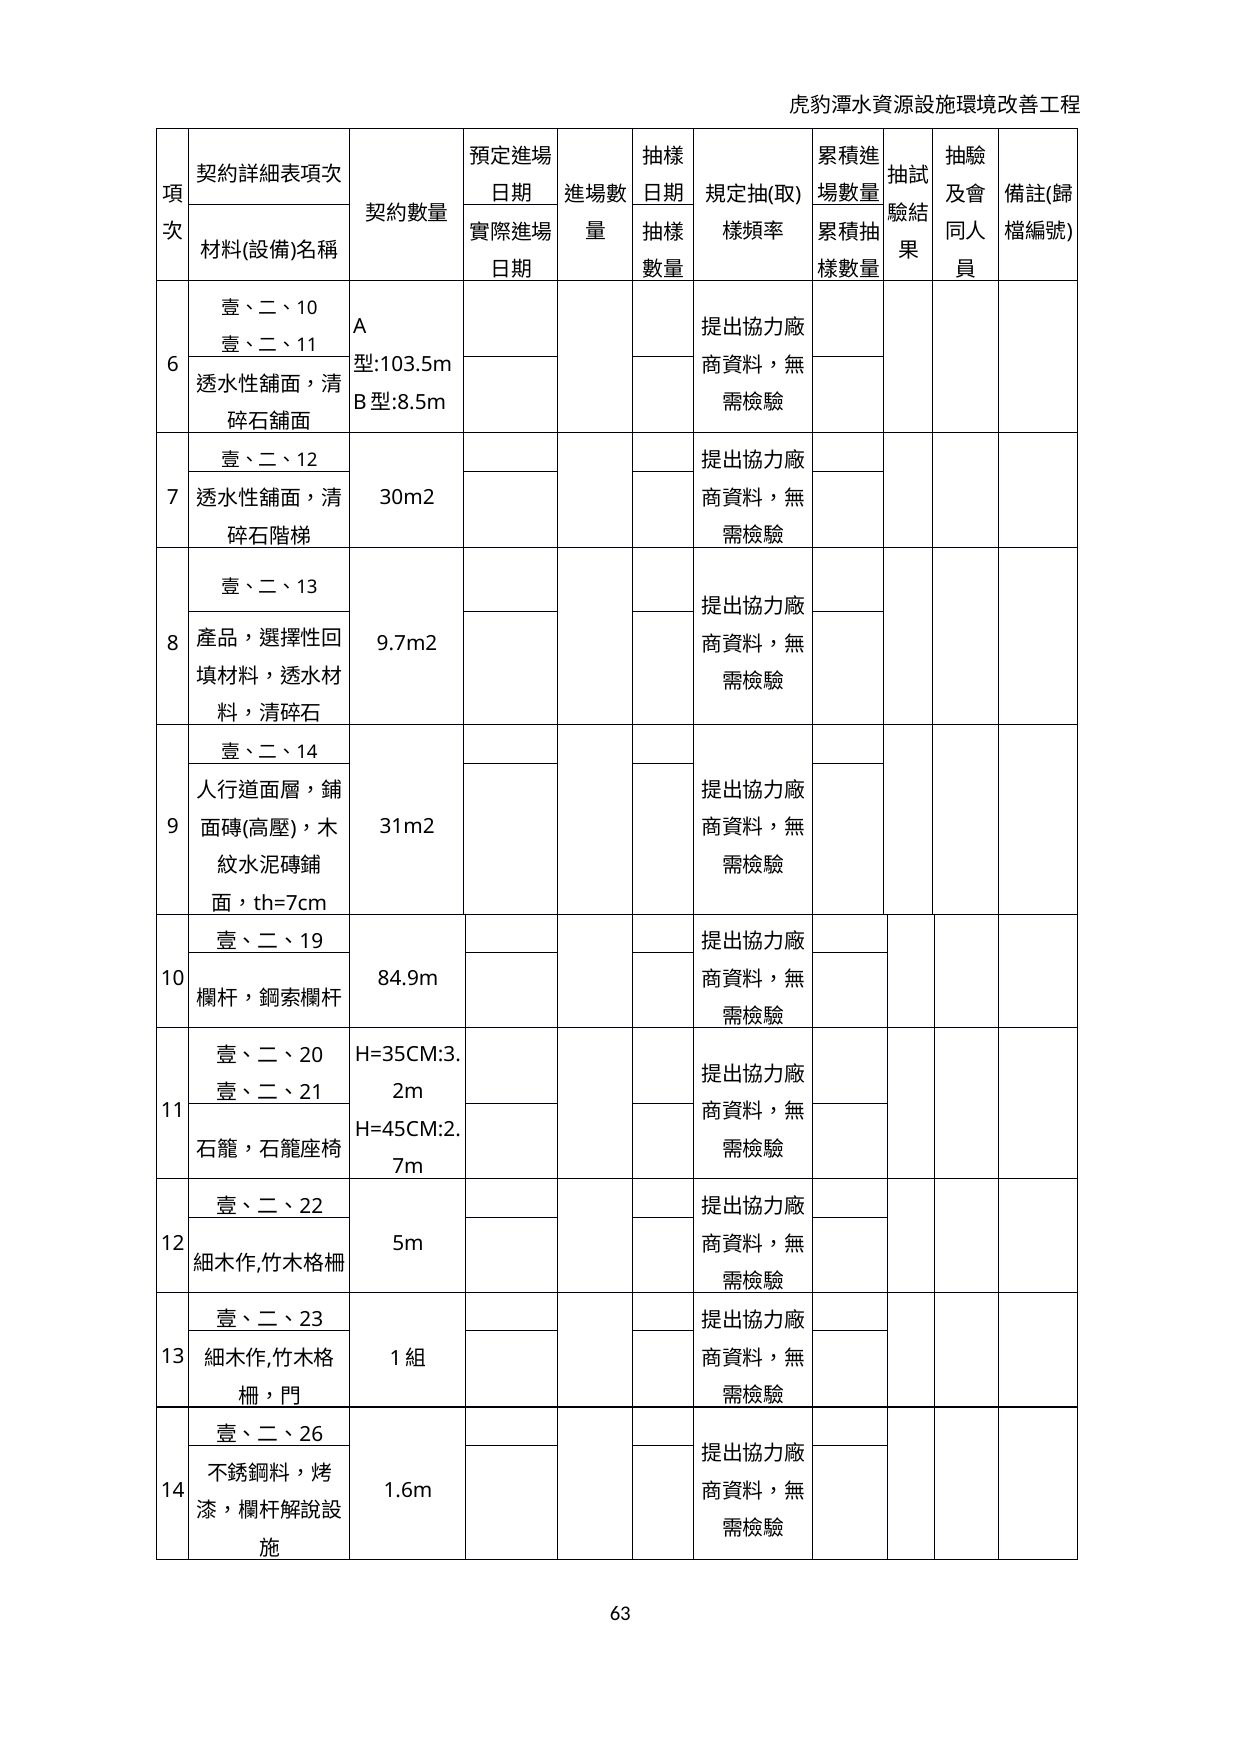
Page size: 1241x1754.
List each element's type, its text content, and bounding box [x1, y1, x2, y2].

table_cell [633, 1028, 693, 1103]
table_cell [813, 1104, 887, 1178]
table_cell 12 [157, 1179, 188, 1292]
table_cell [466, 1218, 557, 1292]
table_cell [933, 725, 998, 914]
table_cell 9.7m2 [350, 548, 463, 724]
table_cell [464, 281, 557, 356]
table_cell 9 [157, 725, 188, 914]
table_cell [464, 548, 557, 611]
table_cell [888, 1028, 934, 1178]
table_cell 抽樣數量 [633, 205, 693, 280]
table_cell [935, 1293, 998, 1406]
table_cell 壹、二、12 [189, 433, 349, 471]
table_cell 不銹鋼料，烤漆，欄杆解說設施 [189, 1446, 349, 1558]
table_cell [888, 1179, 934, 1292]
table_cell 透水性舖面，清碎石舖面 [189, 357, 349, 432]
table_cell [464, 357, 557, 432]
table_cell [633, 953, 693, 1027]
table_header 備註(歸檔編號) [999, 129, 1077, 280]
table_cell 1組 [350, 1293, 465, 1406]
table_cell 31m2 [350, 725, 463, 914]
table_header 累積進場數量 [813, 129, 883, 204]
table_cell [558, 1179, 632, 1292]
table_cell 30m2 [350, 433, 463, 547]
table_cell 透水性舖面，清碎石階梯 [189, 472, 349, 547]
table_cell [884, 433, 932, 547]
table_cell [933, 433, 998, 547]
table_cell 壹、二、22 [189, 1179, 349, 1217]
table_header 契約數量 [350, 129, 463, 280]
table_cell 提出協力廠商資料，無需檢驗 [694, 281, 812, 432]
table_cell [633, 1293, 693, 1330]
table_cell [935, 915, 998, 1027]
table_cell [464, 764, 557, 914]
table_cell [813, 1218, 887, 1292]
table_cell [558, 1293, 632, 1406]
table_cell 提出協力廠商資料，無需檢驗 [694, 1408, 812, 1558]
table_cell [999, 433, 1077, 547]
table_cell 8 [157, 548, 188, 724]
table_cell [999, 915, 1077, 1027]
table_cell [999, 281, 1077, 432]
table_cell 13 [157, 1293, 188, 1406]
table_cell [813, 357, 883, 432]
table_cell [813, 1408, 887, 1445]
table_cell 提出協力廠商資料，無需檢驗 [694, 725, 812, 914]
table_cell [633, 281, 693, 356]
table_cell 5m [350, 1179, 465, 1292]
table_cell 欄杆，鋼索欄杆 [189, 953, 349, 1027]
table_cell [464, 612, 557, 724]
table_cell [466, 1293, 557, 1330]
table_cell 細木作,竹木格柵，門 [189, 1331, 349, 1406]
table_cell 84.9m [350, 915, 465, 1027]
table_cell 壹、二、13 [189, 548, 349, 611]
table_cell [999, 1028, 1077, 1178]
table_cell [633, 357, 693, 432]
table_header 進場數量 [558, 129, 632, 280]
table_cell [466, 1179, 557, 1217]
table_cell [933, 281, 998, 432]
table_header 抽樣日期 [633, 129, 693, 204]
table_cell [888, 1293, 934, 1406]
table_cell [935, 1408, 998, 1558]
table_cell [633, 1331, 693, 1406]
table_cell [935, 1179, 998, 1292]
table_cell [464, 472, 557, 547]
table_cell [888, 915, 934, 1027]
table_cell [999, 1408, 1077, 1558]
table_cell [466, 1331, 557, 1406]
table_cell [558, 1028, 632, 1178]
table_cell H=35CM:3.2m H=45CM:2.7m [350, 1028, 465, 1178]
table_cell 1.6m [350, 1408, 465, 1558]
table_header 規定抽(取)樣頻率 [694, 129, 812, 280]
table_cell [633, 915, 693, 952]
table_cell [813, 472, 883, 547]
table_cell 11 [157, 1028, 188, 1178]
table_cell [558, 915, 632, 1027]
table_cell 7 [157, 433, 188, 547]
table_cell [813, 725, 883, 763]
table_cell [633, 548, 693, 611]
table_cell [466, 1104, 557, 1178]
table_cell 壹、二、10 壹、二、11 [189, 281, 349, 356]
table_cell [633, 1446, 693, 1558]
table_cell 提出協力廠商資料，無需檢驗 [694, 433, 812, 547]
table_header 項次 [157, 129, 188, 280]
table_cell [633, 472, 693, 547]
table_cell 6 [157, 281, 188, 432]
table_cell [999, 725, 1077, 914]
table_cell 提出協力廠商資料，無需檢驗 [694, 548, 812, 724]
table_cell [813, 1446, 887, 1558]
table_cell [558, 725, 632, 914]
table_cell [466, 1408, 557, 1445]
table_cell [813, 915, 887, 952]
table_cell 壹、二、26 [189, 1408, 349, 1445]
table_cell [813, 953, 887, 1027]
table_cell [633, 1104, 693, 1178]
table_cell [888, 1408, 934, 1558]
table_cell 石籠，石籠座椅 [189, 1104, 349, 1178]
table_cell 細木作,竹木格柵 [189, 1218, 349, 1292]
table_cell [464, 433, 557, 471]
table_cell [884, 548, 932, 724]
table_cell [813, 281, 883, 356]
table_cell [935, 1028, 998, 1178]
table_cell [466, 915, 557, 952]
table_cell [999, 1293, 1077, 1406]
table_cell [813, 548, 883, 611]
table_cell [466, 1028, 557, 1103]
table_cell [464, 725, 557, 763]
table_cell 10 [157, 915, 188, 1027]
table_cell 產品，選擇性回填材料，透水材料，清碎石 [189, 612, 349, 724]
table_cell [633, 725, 693, 763]
table_cell [633, 433, 693, 471]
table_cell 壹、二、23 [189, 1293, 349, 1330]
table_cell [813, 1179, 887, 1217]
table_cell [633, 1179, 693, 1217]
table_header 預定進場日期 [464, 129, 557, 204]
table_cell [633, 1408, 693, 1445]
table_cell [884, 725, 932, 914]
table_cell [633, 764, 693, 914]
table_cell [558, 281, 632, 432]
table_cell [633, 612, 693, 724]
table_cell 壹、二、19 [189, 915, 349, 952]
table_cell [466, 1446, 557, 1558]
table_cell [558, 433, 632, 547]
table_cell [813, 1293, 887, 1330]
table_cell 累積抽樣數量 [813, 205, 883, 280]
table_cell [813, 433, 883, 471]
table_cell 材料(設備)名稱 [189, 205, 349, 280]
table_cell [999, 1179, 1077, 1292]
table_cell 提出協力廠商資料，無需檢驗 [694, 1293, 812, 1406]
table_cell [558, 1408, 632, 1558]
table_cell [633, 1218, 693, 1292]
table_cell 提出協力廠商資料，無需檢驗 [694, 915, 812, 1027]
table_cell 壹、二、20 壹、二、21 [189, 1028, 349, 1103]
table_cell 提出協力廠商資料，無需檢驗 [694, 1179, 812, 1292]
table_cell [999, 548, 1077, 724]
table_cell A型:103.5m B型:8.5m [350, 281, 463, 432]
table_cell 人行道面層，鋪面磚(高壓)，木紋水泥磚鋪面，th=7cm [189, 764, 349, 914]
table_header 抽驗及會同人員 [933, 129, 998, 280]
table_cell 14 [157, 1408, 188, 1558]
table_cell [813, 764, 883, 914]
table_cell [813, 1331, 887, 1406]
table_cell [466, 953, 557, 1027]
table_header 抽試驗結果 [884, 129, 932, 280]
table_cell [933, 548, 998, 724]
table_header 契約詳細表項次 [189, 129, 349, 204]
table_cell [884, 281, 932, 432]
table_cell 壹、二、14 [189, 725, 349, 763]
table_cell [558, 548, 632, 724]
table_cell [813, 612, 883, 724]
table_cell 實際進場日期 [464, 205, 557, 280]
table_cell 提出協力廠商資料，無需檢驗 [694, 1028, 812, 1178]
table_cell [813, 1028, 887, 1103]
